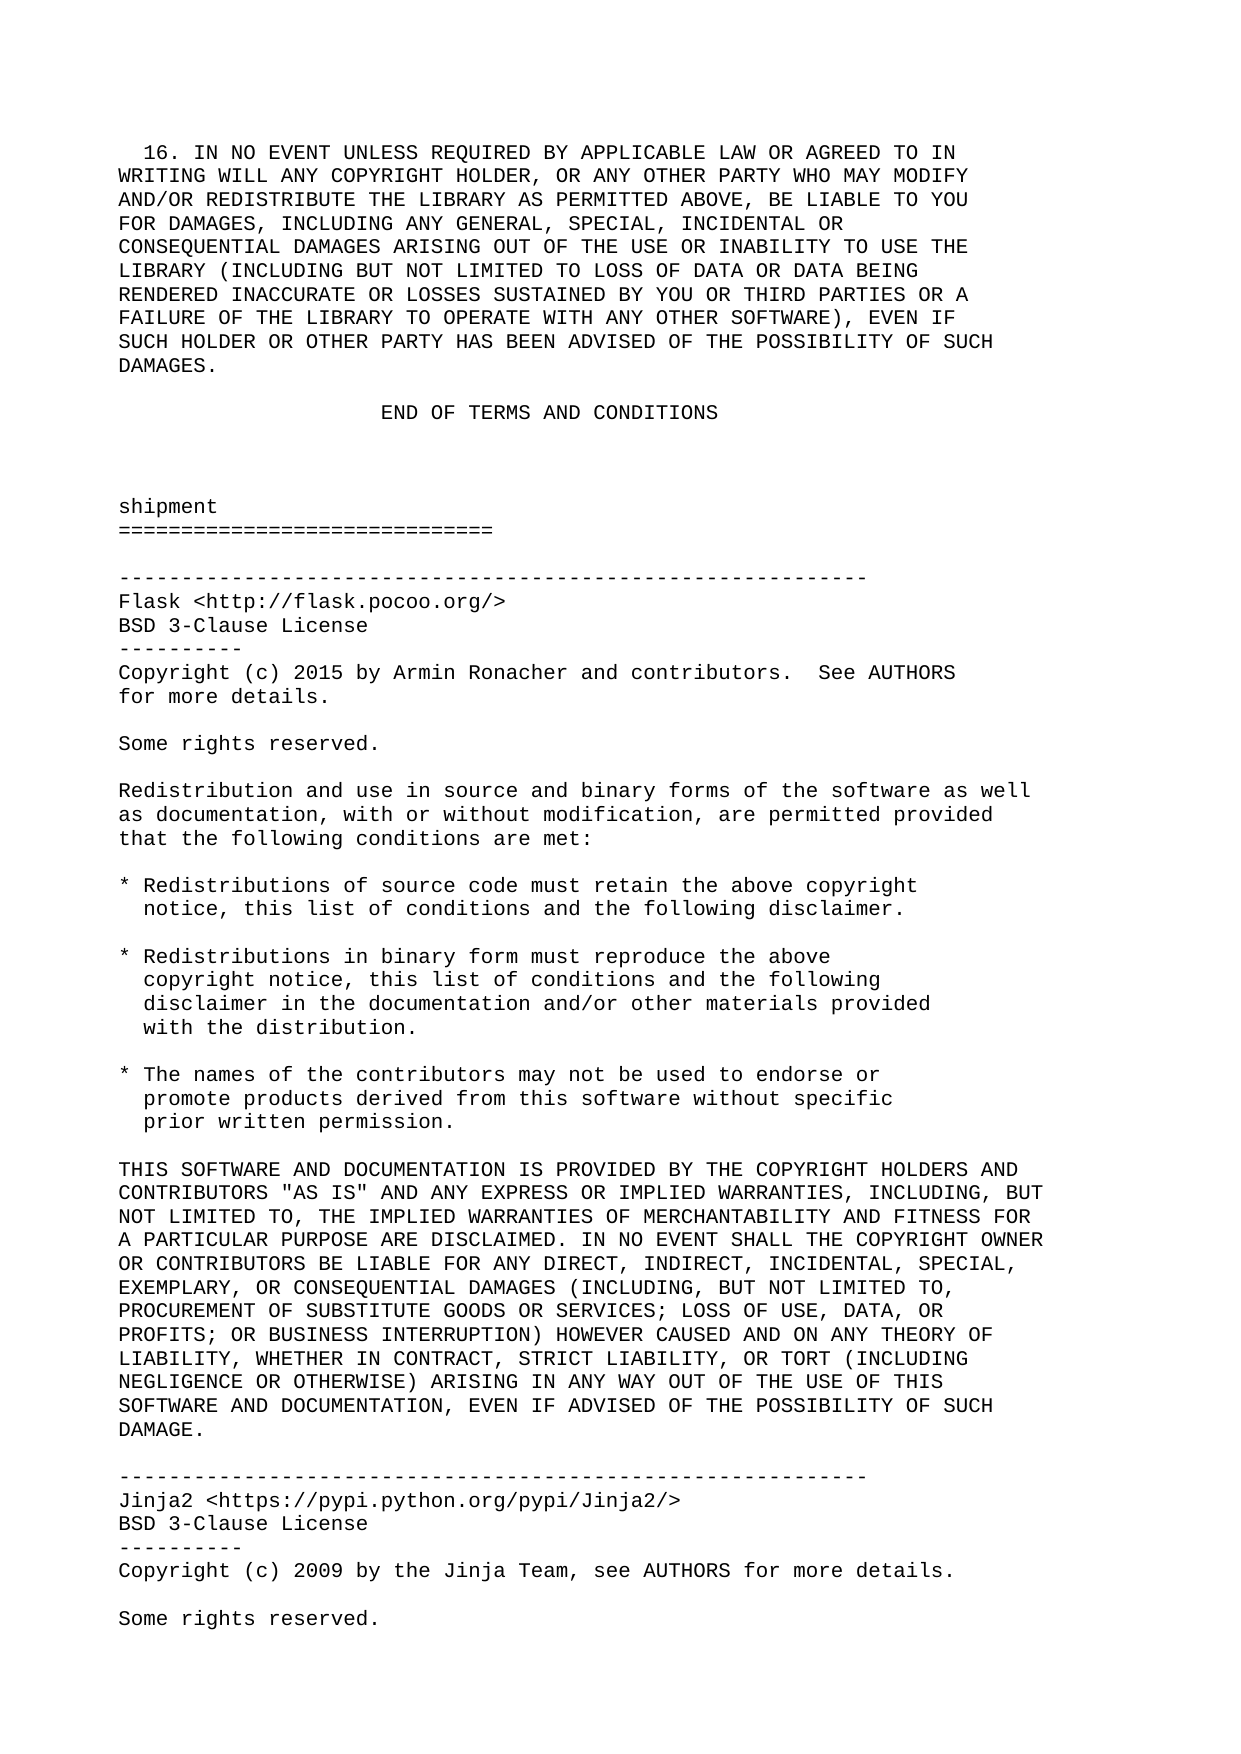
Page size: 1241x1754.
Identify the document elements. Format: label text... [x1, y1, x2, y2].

text ============================== [118, 520, 1122, 544]
text WRITING WILL ANY COPYRIGHT HOLDER, OR ANY OTHER PARTY WHO MAY MODIFY [118, 165, 1122, 189]
text SOFTWARE AND DOCUMENTATION, EVEN IF ADVISED OF THE POSSIBILITY OF SUCH [118, 1395, 1122, 1419]
text LIABILITY, WHETHER IN CONTRACT, STRICT LIABILITY, OR TORT (INCLUDING [118, 1348, 1122, 1371]
text FOR DAMAGES, INCLUDING ANY GENERAL, SPECIAL, INCIDENTAL OR [118, 213, 1122, 236]
text ---------- [118, 1537, 1122, 1561]
text BSD 3-Clause License [118, 615, 1122, 638]
text END OF TERMS AND CONDITIONS [118, 402, 1122, 426]
text as documentation, with or without modification, are permitted provided [118, 804, 1122, 827]
text CONSEQUENTIAL DAMAGES ARISING OUT OF THE USE OR INABILITY TO USE THE [118, 236, 1122, 260]
text BSD 3-Clause License [118, 1513, 1122, 1537]
text SUCH HOLDER OR OTHER PARTY HAS BEEN ADVISED OF THE POSSIBILITY OF SUCH [118, 331, 1122, 354]
text Copyright (c) 2015 by Armin Ronacher and contributors. See AUTHORS [118, 662, 1122, 686]
text Flask <http://flask.pocoo.org/> [118, 591, 1122, 615]
text FAILURE OF THE LIBRARY TO OPERATE WITH ANY OTHER SOFTWARE), EVEN IF [118, 307, 1122, 331]
text promote products derived from this software without specific [118, 1088, 1122, 1111]
text ------------------------------------------------------------ [118, 1466, 1122, 1489]
text RENDERED INACCURATE OR LOSSES SUSTAINED BY YOU OR THIRD PARTIES OR A [118, 284, 1122, 307]
text NEGLIGENCE OR OTHERWISE) ARISING IN ANY WAY OUT OF THE USE OF THIS [118, 1371, 1122, 1395]
text disclaimer in the documentation and/or other materials provided [118, 993, 1122, 1017]
text CONTRIBUTORS "AS IS" AND ANY EXPRESS OR IMPLIED WARRANTIES, INCLUDING, BUT [118, 1182, 1122, 1206]
text DAMAGE. [118, 1419, 1122, 1442]
text * Redistributions of source code must retain the above copyright [118, 875, 1122, 898]
text shipment [118, 496, 1122, 520]
text A PARTICULAR PURPOSE ARE DISCLAIMED. IN NO EVENT SHALL THE COPYRIGHT OWNER [118, 1229, 1122, 1253]
text copyright notice, this list of conditions and the following [118, 969, 1122, 993]
text * The names of the contributors may not be used to endorse or [118, 1064, 1122, 1088]
text notice, this list of conditions and the following disclaimer. [118, 898, 1122, 922]
text THIS SOFTWARE AND DOCUMENTATION IS PROVIDED BY THE COPYRIGHT HOLDERS AND [118, 1158, 1122, 1182]
text Redistribution and use in source and binary forms of the software as well [118, 780, 1122, 804]
text OR CONTRIBUTORS BE LIABLE FOR ANY DIRECT, INDIRECT, INCIDENTAL, SPECIAL, [118, 1253, 1122, 1277]
text PROCUREMENT OF SUBSTITUTE GOODS OR SERVICES; LOSS OF USE, DATA, OR [118, 1300, 1122, 1324]
text 16. IN NO EVENT UNLESS REQUIRED BY APPLICABLE LAW OR AGREED TO IN [118, 142, 1122, 165]
text Jinja2 <https://pypi.python.org/pypi/Jinja2/> [118, 1489, 1122, 1513]
text ---------- [118, 638, 1122, 662]
text that the following conditions are met: [118, 827, 1122, 851]
text EXEMPLARY, OR CONSEQUENTIAL DAMAGES (INCLUDING, BUT NOT LIMITED TO, [118, 1277, 1122, 1300]
text for more details. [118, 686, 1122, 709]
text * Redistributions in binary form must reproduce the above [118, 946, 1122, 969]
text Some rights reserved. [118, 1608, 1122, 1631]
text DAMAGES. [118, 354, 1122, 378]
text NOT LIMITED TO, THE IMPLIED WARRANTIES OF MERCHANTABILITY AND FITNESS FOR [118, 1206, 1122, 1229]
text ------------------------------------------------------------ [118, 567, 1122, 591]
text with the distribution. [118, 1017, 1122, 1040]
text prior written permission. [118, 1111, 1122, 1135]
text PROFITS; OR BUSINESS INTERRUPTION) HOWEVER CAUSED AND ON ANY THEORY OF [118, 1324, 1122, 1348]
text Copyright (c) 2009 by the Jinja Team, see AUTHORS for more details. [118, 1561, 1122, 1584]
text LIBRARY (INCLUDING BUT NOT LIMITED TO LOSS OF DATA OR DATA BEING [118, 260, 1122, 284]
text Some rights reserved. [118, 733, 1122, 757]
text AND/OR REDISTRIBUTE THE LIBRARY AS PERMITTED ABOVE, BE LIABLE TO YOU [118, 189, 1122, 213]
